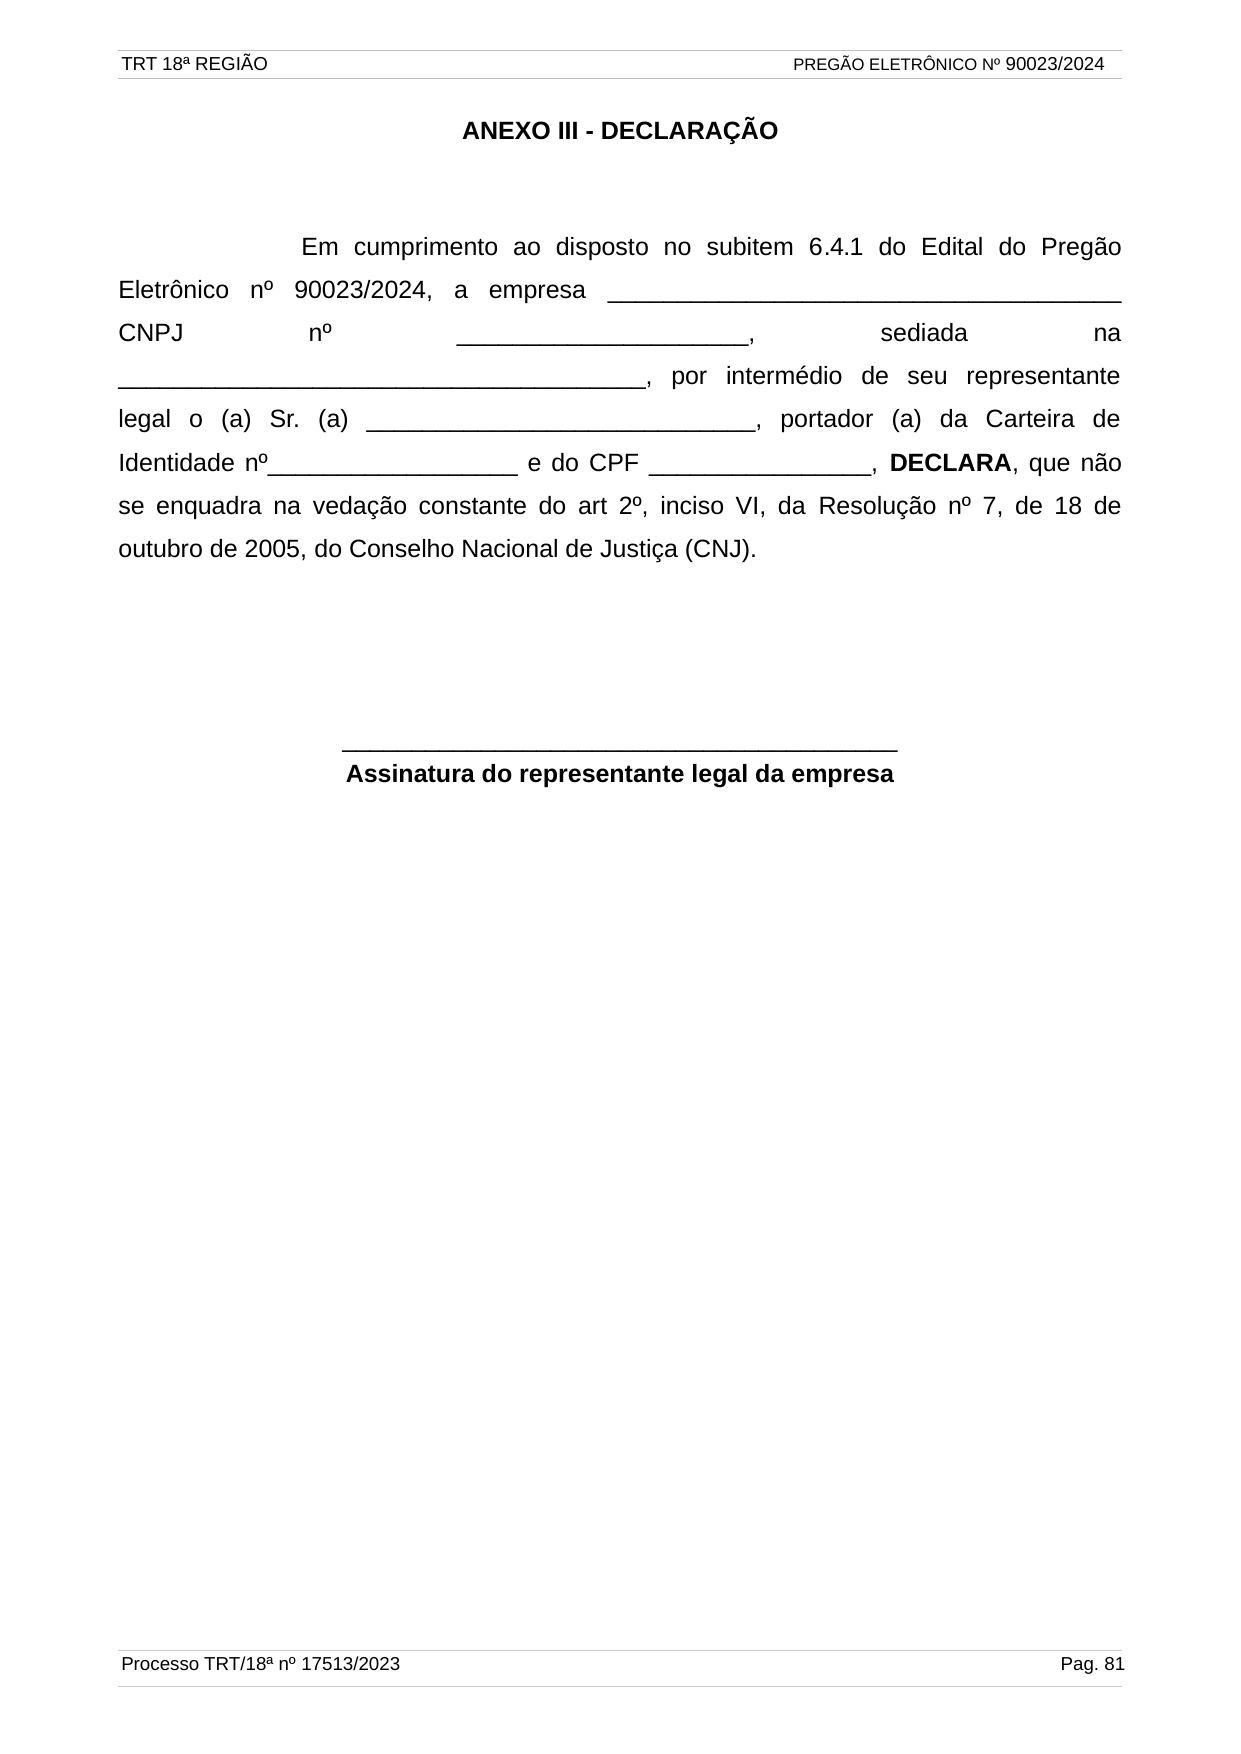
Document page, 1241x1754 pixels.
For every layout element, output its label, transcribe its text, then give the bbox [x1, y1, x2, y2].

text Assinatura do representante legal da empresa [118, 753, 1122, 788]
text ________________________________________ [118, 724, 1122, 753]
text ANEXO III - DECLARAÇÃO [118, 116, 1122, 144]
text Em cumprimento ao disposto no subitem 6.4.1 do Edital do Pregão Eletrônico nº 90023/2024, a empresa _____________________________________ CNPJ nº _____________________, sediada na ______________________________________, por intermédio de seu representante legal o (a) Sr. (a) ____________________________, portador (a) da Carteira de Identidade nº__________________ e do CPF ________________, DECLARA, que não se enquadra na vedação constante do art 2º, inciso VI, da Resolução nº 7, de 18 de outubro de 2005, do Conselho Nacional de Justiça (CNJ). [118, 232, 1122, 562]
